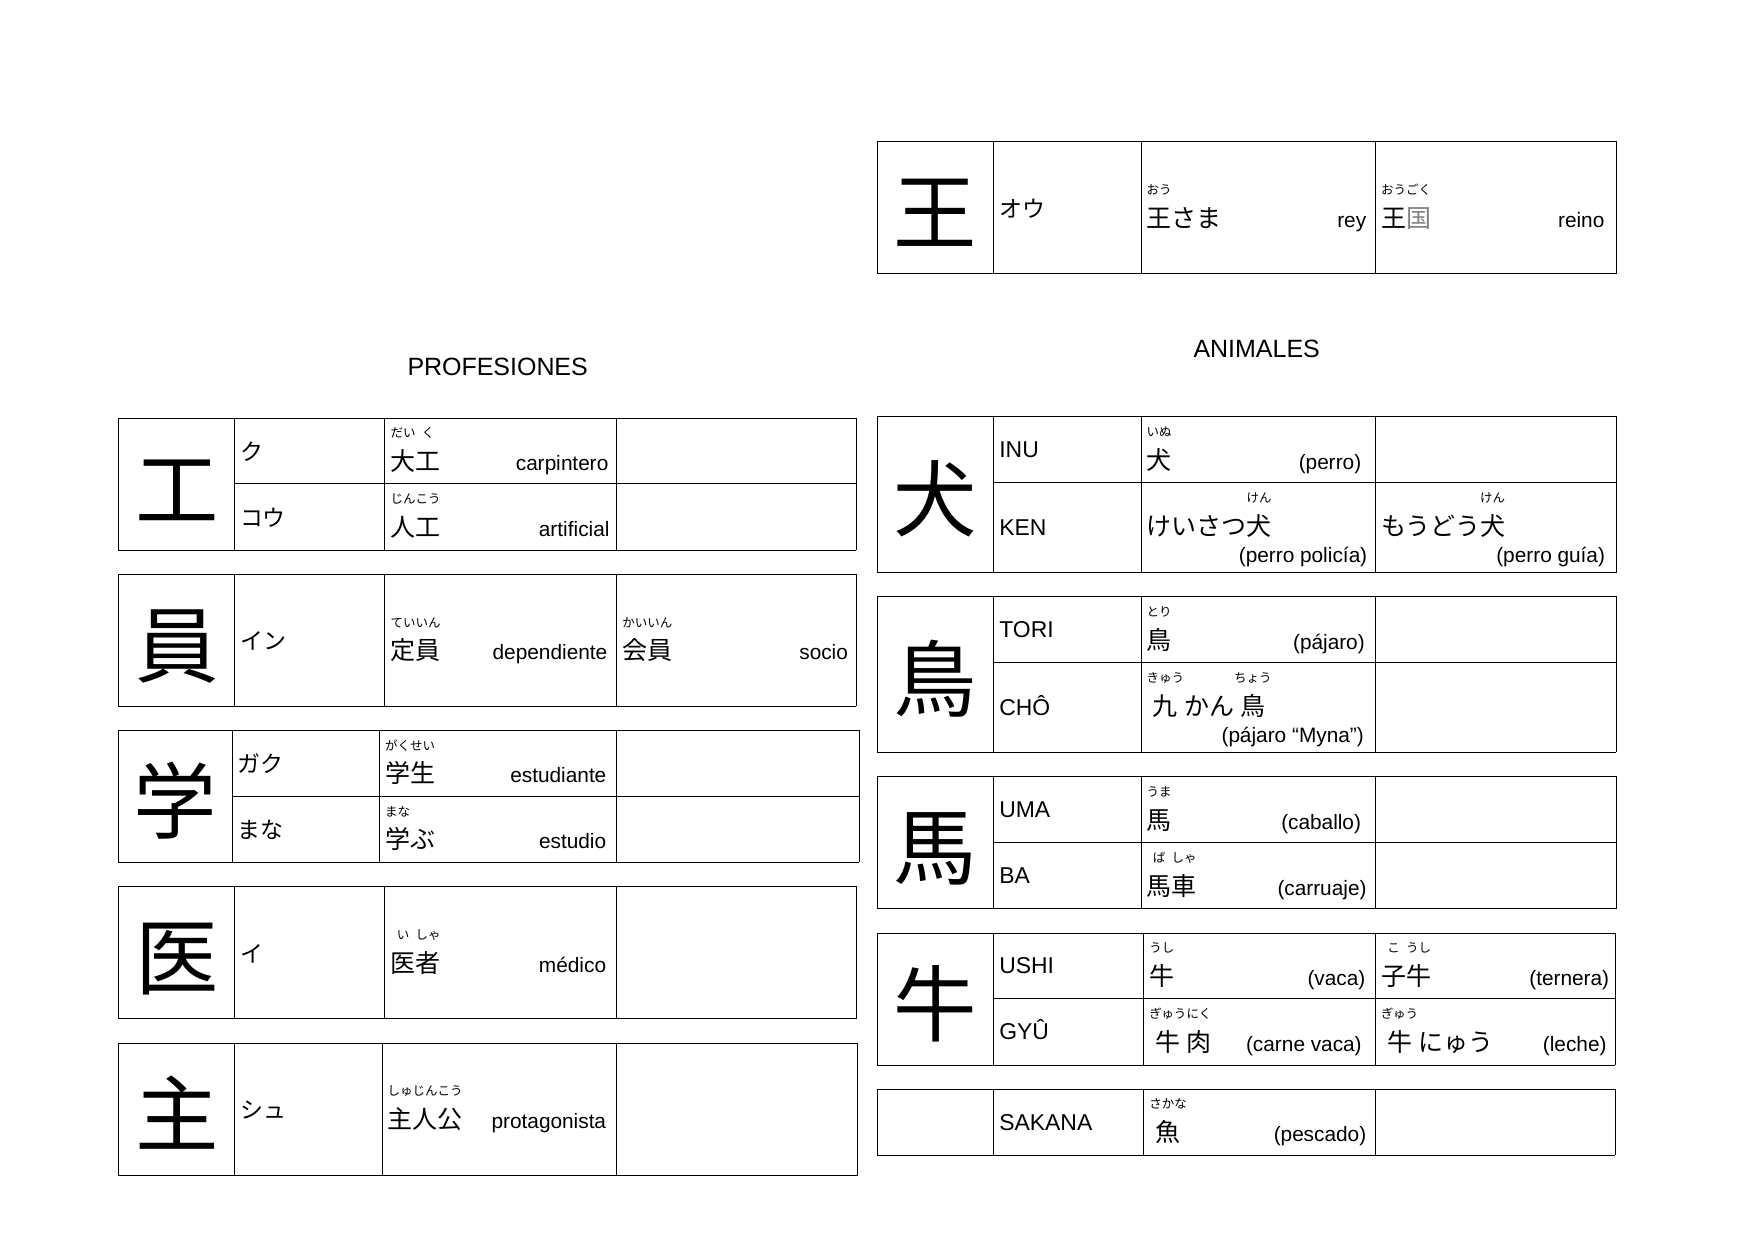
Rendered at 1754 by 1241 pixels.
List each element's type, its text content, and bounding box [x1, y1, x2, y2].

table_header TORI [994, 597, 1141, 662]
table_header 主しゅ人じん公こう protagonista [383, 1044, 616, 1174]
table_header 会かい員いん socio [617, 575, 856, 706]
table_cell もうどう犬けん (perro guía) [1376, 483, 1616, 572]
table_header SAKANA [994, 1090, 1143, 1154]
table_cell [617, 484, 856, 549]
table_header 主 [119, 1044, 234, 1174]
table_cell 学まなぶ estudio [380, 797, 616, 862]
table_header [1376, 597, 1616, 662]
table_header 員 [119, 575, 234, 706]
table_header 馬うま (caballo) [1142, 777, 1375, 842]
table_header [617, 887, 856, 1018]
table_header USHI [994, 934, 1143, 998]
table_header 工 [119, 419, 234, 549]
table_header 定てい員いん dependiente [385, 575, 616, 706]
table_header 学がく生せい estudiante [380, 731, 616, 796]
table_header シュ [235, 1044, 382, 1174]
table_header [1376, 1090, 1615, 1154]
table_header 牛 [878, 934, 993, 1064]
table_header [617, 419, 856, 483]
table_cell [1376, 843, 1616, 908]
table_header イ [235, 887, 384, 1018]
table_header [1376, 417, 1616, 482]
table_header 犬いぬ (perro) [1142, 417, 1375, 482]
table_header [1376, 777, 1616, 842]
text PROFESIONES [118, 352, 877, 381]
table_header 鳥 [878, 597, 993, 752]
table_header 学 [119, 731, 232, 862]
table_cell BA [994, 843, 1141, 908]
table_header 牛うし (vaca) [1144, 934, 1375, 998]
table_header 犬 [878, 417, 993, 572]
table_header 医 [119, 887, 234, 1018]
table_cell まな [233, 797, 379, 862]
table_header 王 [878, 142, 993, 273]
table_header 馬 [878, 777, 993, 908]
table_header ク [235, 419, 384, 483]
table_cell CHÔ [994, 663, 1141, 752]
text ANIMALES [877, 334, 1636, 363]
table_header 王おうさま rey [1142, 142, 1375, 273]
table_cell けいさつ犬けん (perro policía) [1142, 483, 1375, 572]
table_cell [1376, 663, 1616, 752]
table_header イン [235, 575, 384, 706]
table_cell 馬ば車しゃ (carruaje) [1142, 843, 1375, 908]
table_header [617, 1044, 857, 1174]
table_header 大だい工く carpintero [385, 419, 616, 483]
table_cell 人じん工こう artificial [385, 484, 616, 549]
table_header オウ [994, 142, 1141, 273]
table_cell [617, 797, 859, 862]
table_header 鳥とり (pájaro) [1142, 597, 1375, 662]
table_header 王おう国ごく reino [1376, 142, 1616, 273]
table_header [878, 1090, 993, 1154]
table_header [617, 731, 859, 796]
table_header ガク [233, 731, 379, 796]
table_cell KEN [994, 483, 1141, 572]
table_header 子こ牛うし (ternera) [1376, 934, 1615, 998]
table_header 魚さかな (pescado) [1144, 1090, 1375, 1154]
table_cell 牛ぎゅうにゅう (leche) [1376, 999, 1615, 1064]
table_header INU [994, 417, 1141, 482]
table_cell 牛ぎゅう肉にく (carne vaca) [1144, 999, 1375, 1064]
table_cell GYÛ [994, 999, 1143, 1064]
table_cell コウ [235, 484, 384, 549]
table_cell 九きゅうかん鳥ちょう (pájaro “Myna”) [1142, 663, 1375, 752]
table_header UMA [994, 777, 1141, 842]
table_header 医い者しゃ médico [385, 887, 616, 1018]
